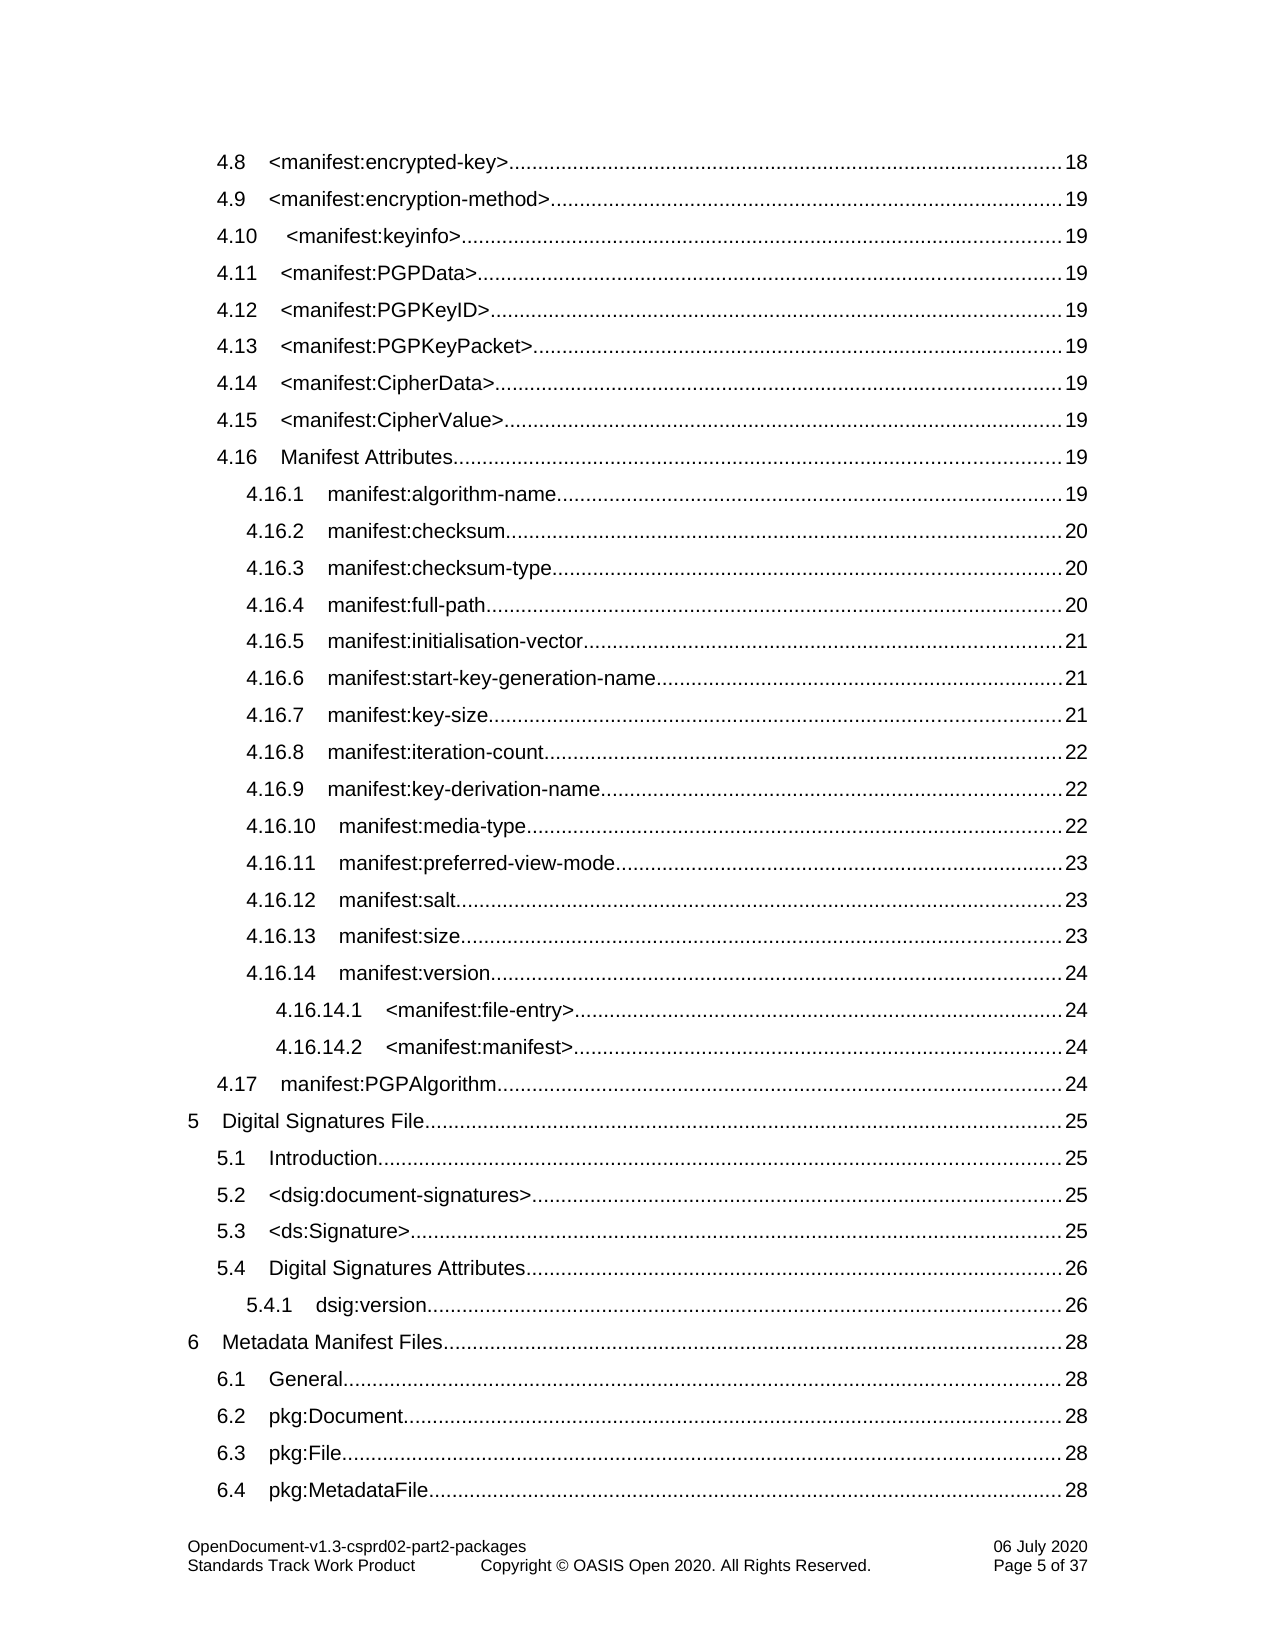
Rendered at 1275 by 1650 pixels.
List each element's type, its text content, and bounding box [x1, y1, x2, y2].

text 4.9 <manifest:encryption-method> 19 [217, 187, 1088, 211]
text 5.4.1 dsig:version 26 [246, 1293, 1088, 1317]
text 4.15 <manifest:CipherValue> 19 [217, 408, 1088, 432]
text 4.16.14.2 <manifest:manifest> 24 [276, 1035, 1088, 1059]
text 4.16.8 manifest:iteration-count 22 [246, 740, 1088, 764]
text 6.3 pkg:File 28 [217, 1441, 1088, 1464]
text 4.10 <manifest:keyinfo> 19 [217, 224, 1088, 248]
text 4.16.9 manifest:key-derivation-name 22 [246, 777, 1088, 801]
text 6 Metadata Manifest Files 28 [187, 1330, 1088, 1354]
text 4.16.11 manifest:preferred-view-mode 23 [246, 851, 1088, 874]
text 6.1 General 28 [217, 1367, 1088, 1391]
text 4.16.5 manifest:initialisation-vector 21 [246, 629, 1088, 653]
text 4.16.1 manifest:algorithm-name 19 [246, 482, 1088, 506]
text 4.8 <manifest:encrypted-key> 18 [217, 150, 1088, 174]
text 6.2 pkg:Document 28 [217, 1404, 1088, 1428]
text 4.17 manifest:PGPAlgorithm 24 [217, 1072, 1088, 1096]
text 6.4 pkg:MetadataFile 28 [217, 1477, 1088, 1501]
text 4.16.3 manifest:checksum-type 20 [246, 556, 1088, 579]
text 4.16.10 manifest:media-type 22 [246, 814, 1088, 838]
text 5 Digital Signatures File 25 [187, 1109, 1088, 1133]
text 4.16.4 manifest:full-path 20 [246, 592, 1088, 616]
text 4.14 <manifest:CipherData> 19 [217, 371, 1088, 395]
text 4.11 <manifest:PGPData> 19 [217, 261, 1088, 284]
text 5.2 <dsig:document-signatures> 25 [217, 1182, 1088, 1206]
text 4.16.7 manifest:key-size 21 [246, 703, 1088, 727]
text 4.16.14.1 <manifest:file-entry> 24 [276, 998, 1088, 1022]
text 4.16.2 manifest:checksum 20 [246, 519, 1088, 543]
text 4.12 <manifest:PGPKeyID> 19 [217, 297, 1088, 321]
text 4.13 <manifest:PGPKeyPacket> 19 [217, 334, 1088, 358]
text 4.16.14 manifest:version 24 [246, 961, 1088, 985]
text 4.16 Manifest Attributes 19 [217, 445, 1088, 469]
text 4.16.12 manifest:salt 23 [246, 887, 1088, 911]
text 5.1 Introduction 25 [217, 1146, 1088, 1169]
text 5.4 Digital Signatures Attributes 26 [217, 1256, 1088, 1280]
text 4.16.13 manifest:size 23 [246, 924, 1088, 948]
text 5.3 <ds:Signature> 25 [217, 1219, 1088, 1243]
text 4.16.6 manifest:start-key-generation-name 21 [246, 666, 1088, 690]
